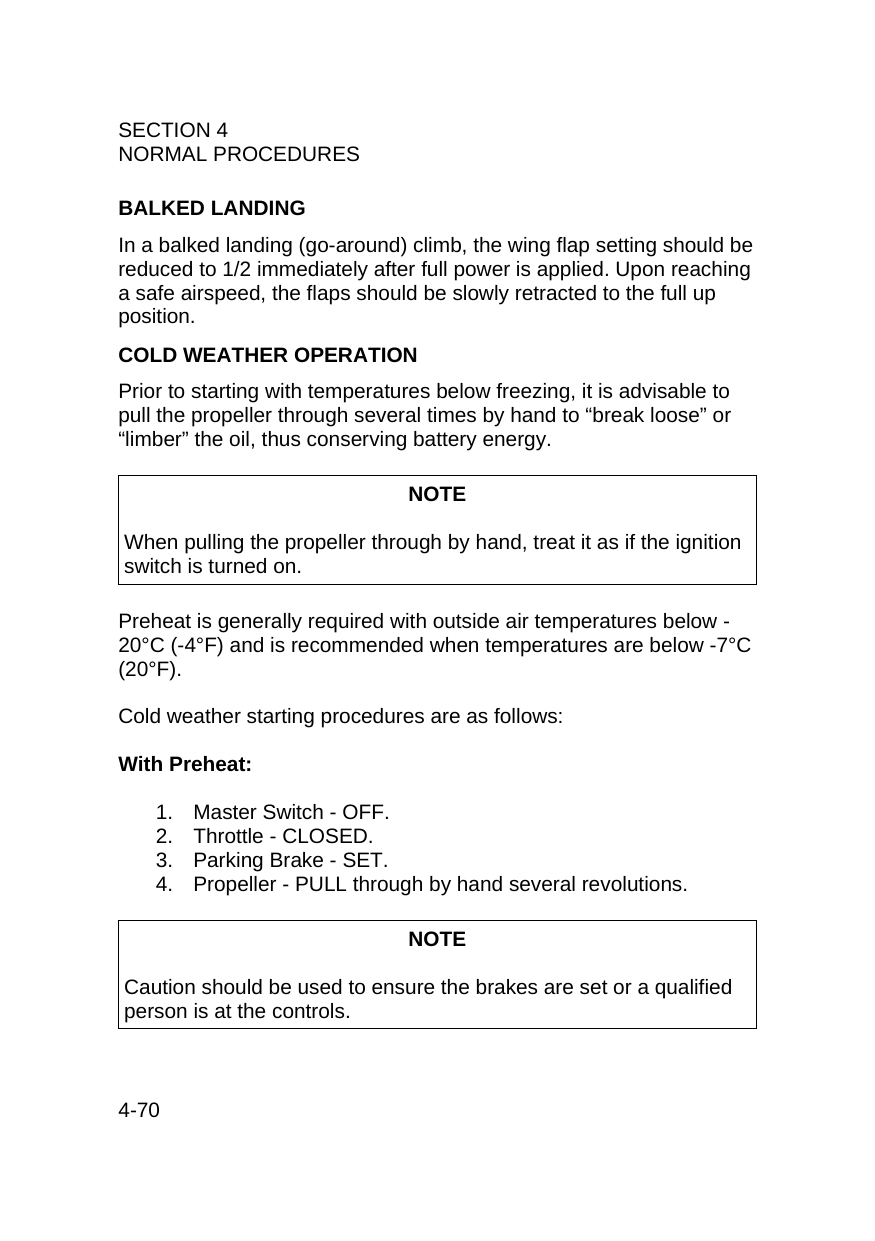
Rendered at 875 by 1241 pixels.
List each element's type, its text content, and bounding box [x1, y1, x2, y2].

list Parking Brake - SET. [156, 848, 756, 872]
subtitle BALKED LANDING [118, 196, 756, 220]
text Prior to starting with temperatures below freezing, it is advisable to pull the propeller through several times by hand to “break loose” or “limber” the oil, thus conserving battery energy. [118, 379, 756, 451]
table_header NOTE Caution should be used to ensure the brakes are set or a qualified person is at the controls. [119, 921, 756, 1028]
table_header NOTE When pulling the propeller through by hand, treat it as if the ignition switch is turned on. [119, 476, 756, 583]
list Master Switch - OFF. [156, 800, 756, 824]
text Cold weather starting procedures are as follows: [118, 704, 756, 728]
list Propeller - PULL through by hand several revolutions. [156, 872, 756, 896]
subtitle COLD WEATHER OPERATION [118, 343, 756, 367]
text With Preheat: [118, 752, 756, 776]
text In a balked landing (go-around) climb, the wing flap setting should be reduced to 1/2 immediately after full power is applied. Upon reaching a safe airspeed, the flaps should be slowly retracted to the full up position. [118, 232, 756, 328]
text Preheat is generally required with outside air temperatures below -20°C (-4°F) and is recommended when temperatures are below -7°C (20°F). [118, 608, 756, 680]
list Throttle - CLOSED. [156, 824, 756, 848]
